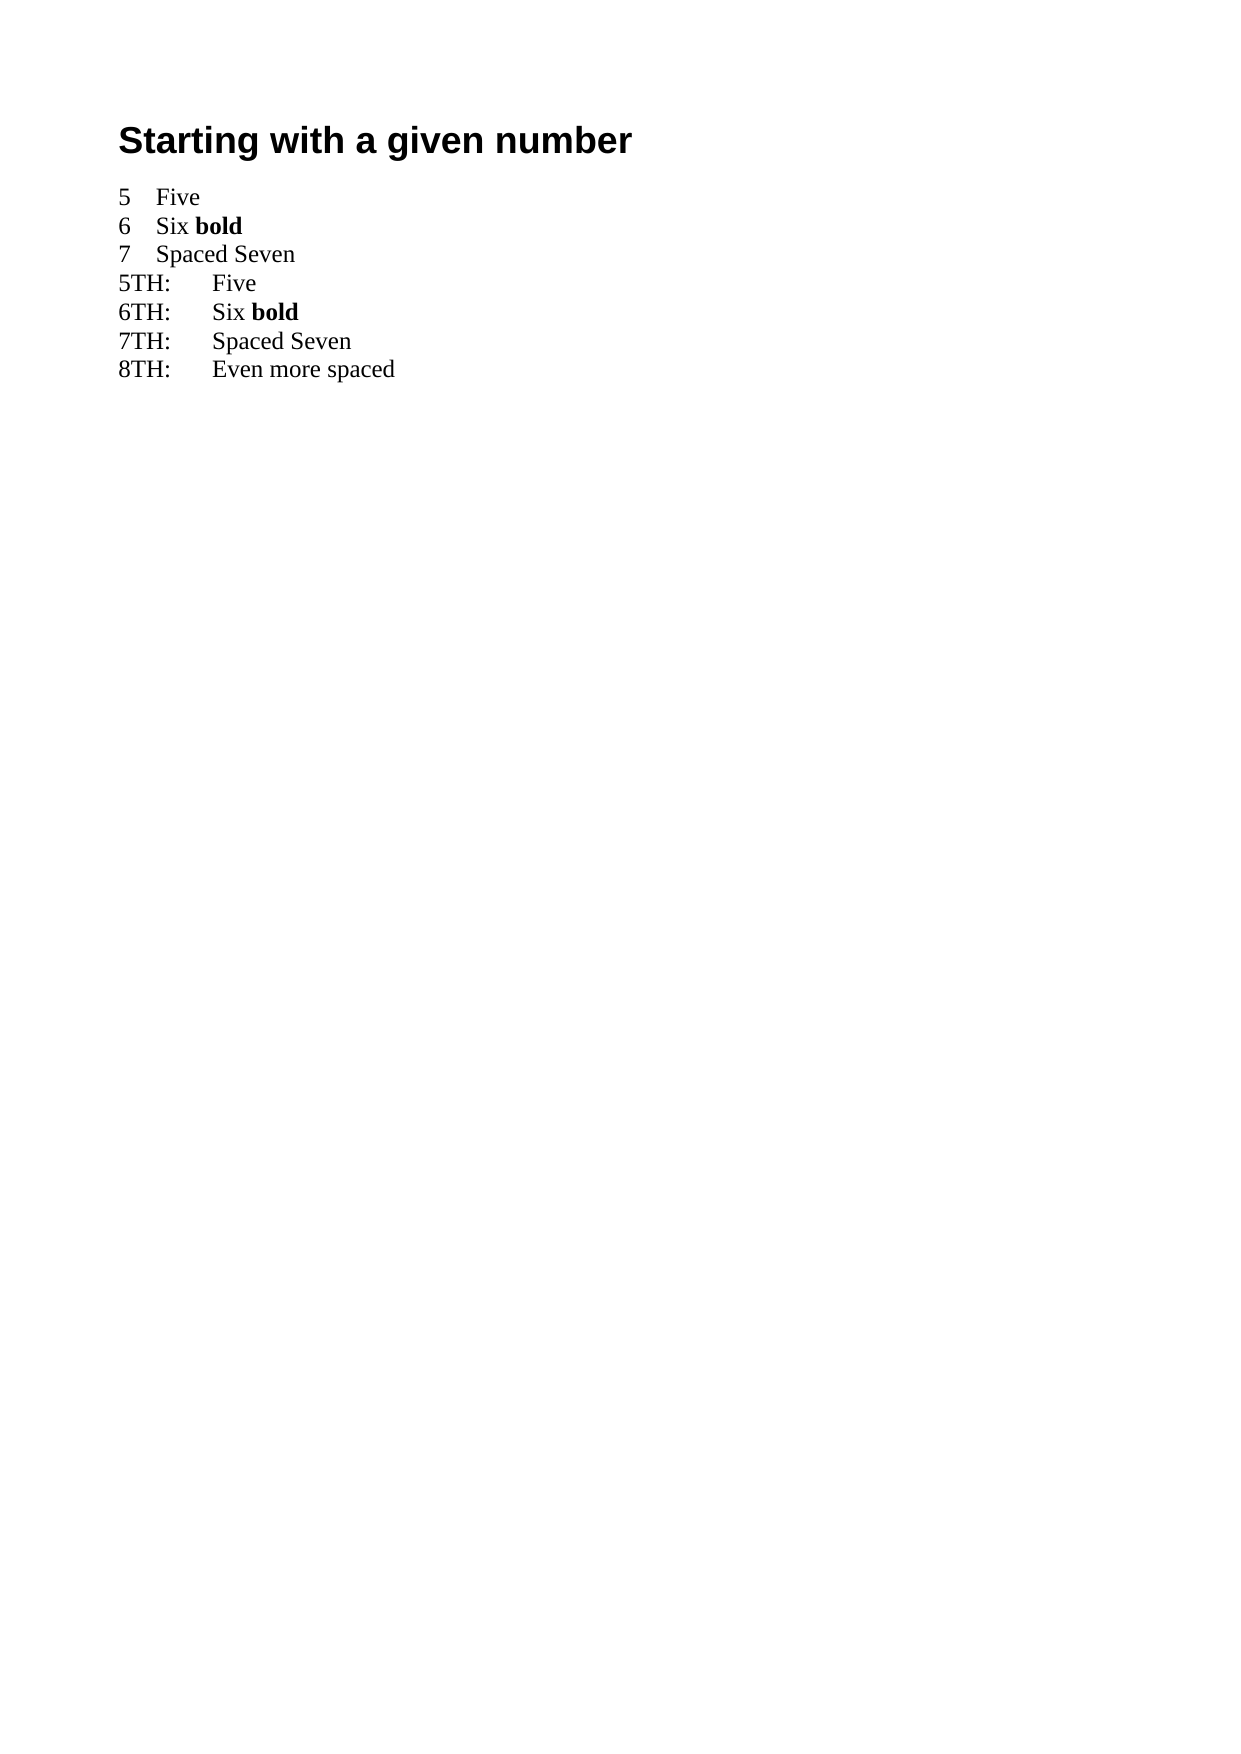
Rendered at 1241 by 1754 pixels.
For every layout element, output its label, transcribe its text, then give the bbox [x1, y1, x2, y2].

list 5TH: Five [118, 268, 1122, 297]
list Five [118, 182, 1122, 211]
list 8TH: Even more spaced [118, 354, 1122, 383]
list 6TH: Six bold [118, 297, 1122, 326]
list Spaced Seven [118, 239, 1122, 268]
list Six bold [118, 211, 1122, 239]
subtitle Starting with a given number [118, 118, 1122, 161]
list 7TH: Spaced Seven [118, 326, 1122, 354]
